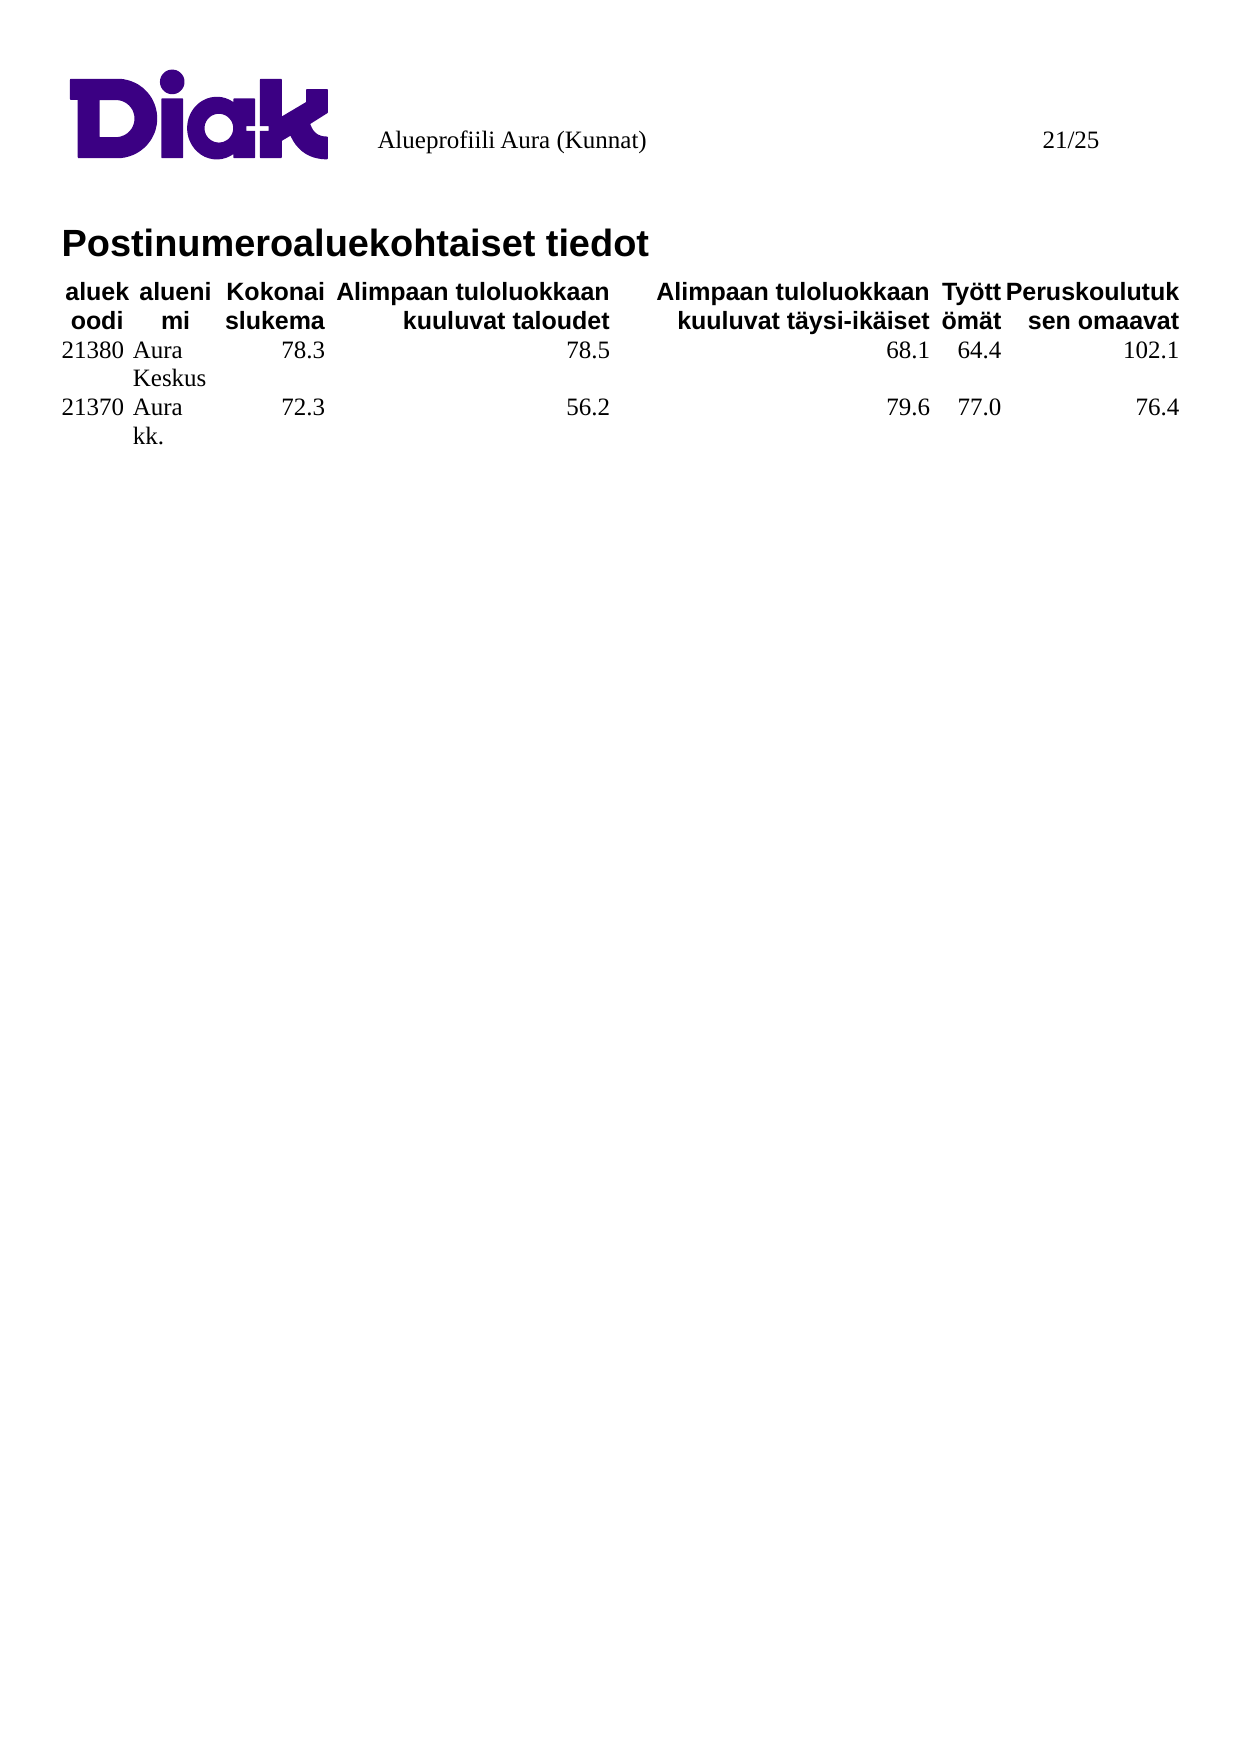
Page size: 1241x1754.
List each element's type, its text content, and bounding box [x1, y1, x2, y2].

table_cell 64.4 [930, 335, 1001, 392]
table_header Peruskoulutuksen omaavat [1001, 277, 1179, 335]
table_cell 76.4 [1001, 392, 1179, 450]
table_header Alimpaan tuloluokkaan kuuluvat täysi-ikäiset [610, 277, 930, 335]
subtitle Postinumeroaluekohtaiset tiedot [61, 221, 1179, 265]
table_header aluenimi [133, 277, 218, 335]
table_cell 79.6 [610, 392, 930, 450]
table_cell 77.0 [930, 392, 1001, 450]
table_header Kokonaislukema [218, 277, 325, 335]
table_cell 78.5 [325, 335, 609, 392]
table_cell 68.1 [610, 335, 930, 392]
table_cell 72.3 [218, 392, 325, 450]
table_cell 21380 [61, 335, 133, 392]
table_cell 56.2 [325, 392, 609, 450]
table_cell Aura Keskus [133, 335, 218, 392]
table_header Työttömät [930, 277, 1001, 335]
table_cell 102.1 [1001, 335, 1179, 392]
table_cell 21370 [61, 392, 133, 450]
table_cell Aura kk. [133, 392, 218, 450]
table_header Alimpaan tuloluokkaan kuuluvat taloudet [325, 277, 609, 335]
table_cell 78.3 [218, 335, 325, 392]
table_header aluekoodi [61, 277, 133, 335]
